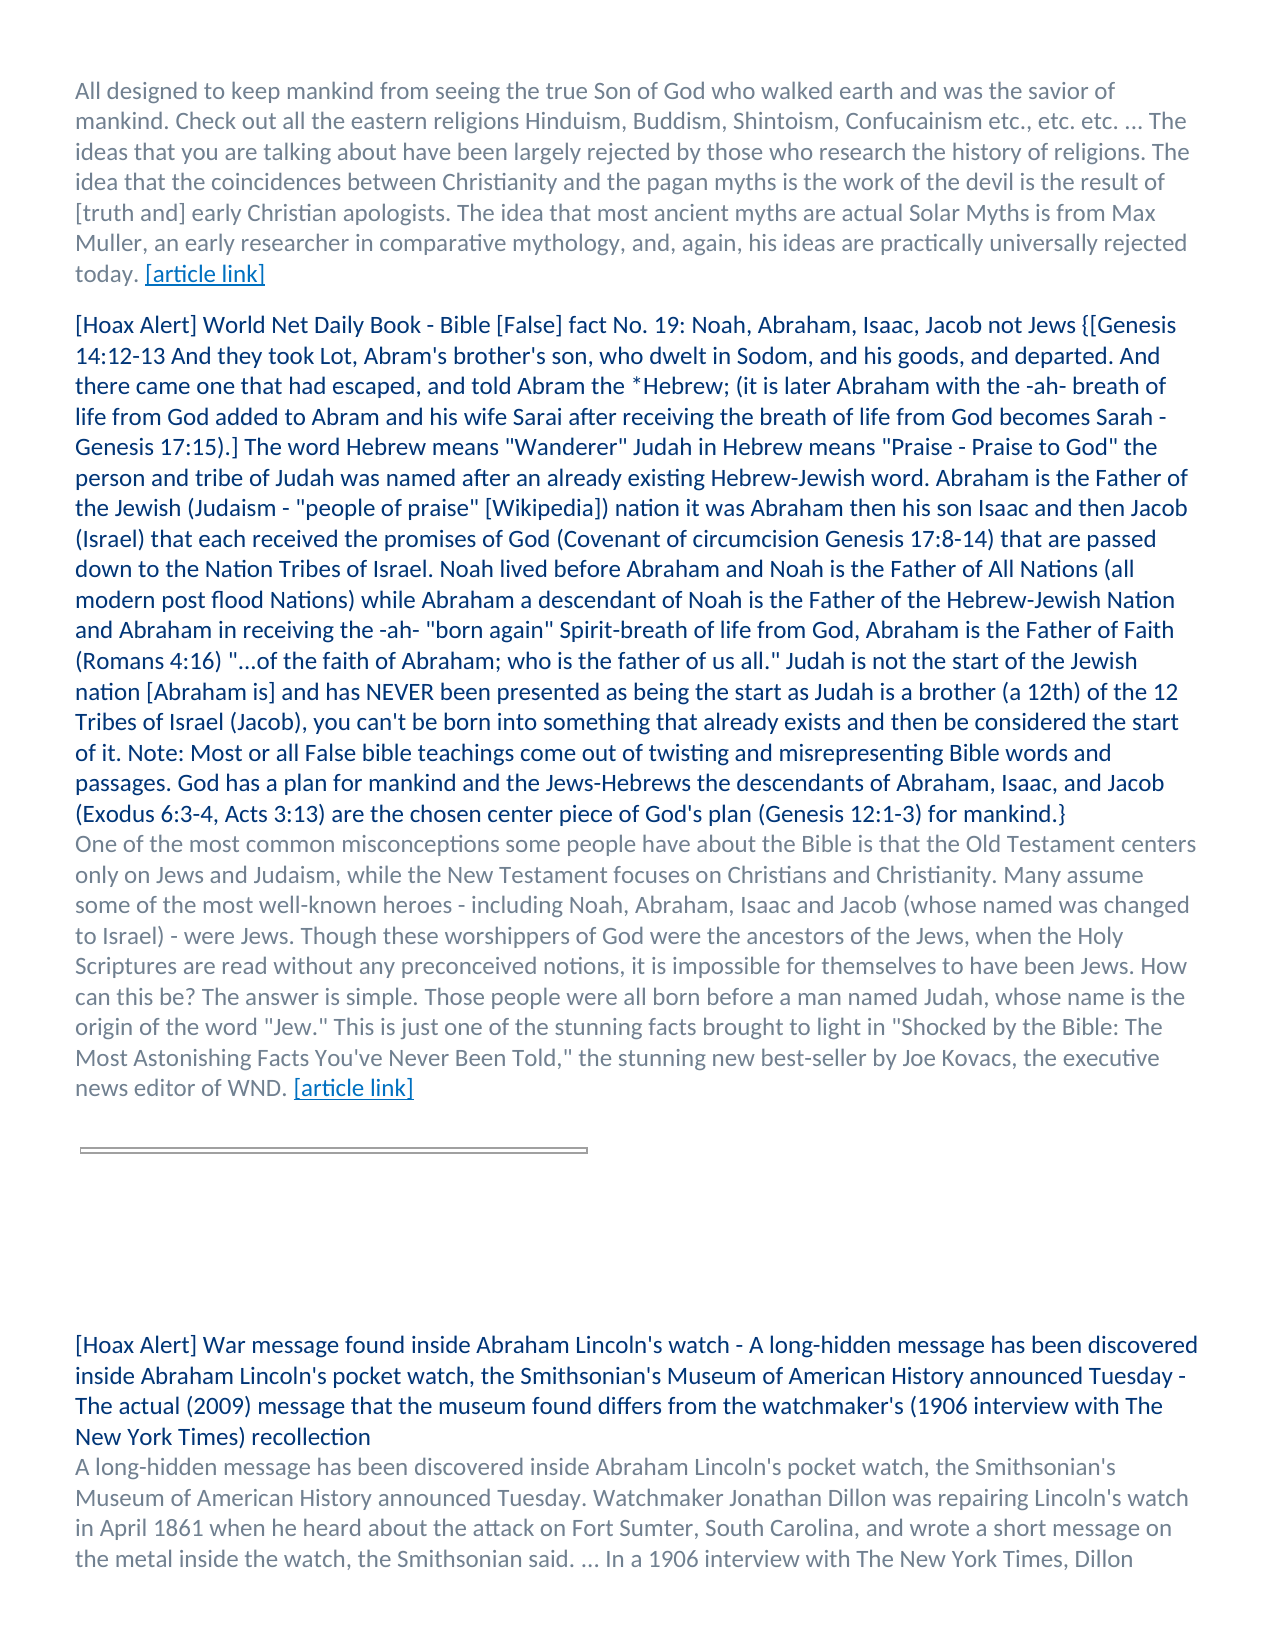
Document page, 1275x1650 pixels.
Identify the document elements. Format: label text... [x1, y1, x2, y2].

text [Hoax Alert] War message found inside Abraham Lincoln's watch - A long-hidden message has been discovered inside Abraham Lincoln's pocket watch, the Smithsonian's Museum of American History announced Tuesday - The actual (2009) message that the museum found differs from the watchmaker's (1906 interview with The New York Times) recollection A long-hidden message has been discovered inside Abraham Lincoln's pocket watch, the Smithsonian's Museum of American History announced Tuesday. Watchmaker Jonathan Dillon was repairing Lincoln's watch in April 1861 when he heard about the attack on Fort Sumter, South Carolina, and wrote a short message on the metal inside the watch, the Smithsonian said. ... In a 1906 interview with The New York Times, Dillon [75, 1329, 1200, 1573]
text All designed to keep mankind from seeing the true Son of God who walked earth and was the savior of mankind. Check out all the eastern religions Hinduism, Buddism, Shintoism, Confucainism etc., etc. etc. ... The ideas that you are talking about have been largely rejected by those who research the history of religions. The idea that the coincidences between Christianity and the pagan myths is the work of the devil is the result of [truth and] early Christian apologists. The idea that most ancient myths are actual Solar Myths is from Max Muller, an early researcher in comparative mythology, and, again, his ideas are practically universally rejected today. [article link] [75, 75, 1200, 289]
text [Hoax Alert] World Net Daily Book - Bible [False] fact No. 19: Noah, Abraham, Isaac, Jacob not Jews {[Genesis 14:12-13 And they took Lot, Abram's brother's son, who dwelt in Sodom, and his goods, and departed. And there came one that had escaped, and told Abram the *Hebrew; (it is later Abraham with the -ah- breath of life from God added to Abram and his wife Sarai after receiving the breath of life from God becomes Sarah - Genesis 17:15).] The word Hebrew means "Wanderer" Judah in Hebrew means "Praise - Praise to God" the person and tribe of Judah was named after an already existing Hebrew-Jewish word. Abraham is the Father of the Jewish (Judaism - "people of praise" [Wikipedia]) nation it was Abraham then his son Isaac and then Jacob (Israel) that each received the promises of God (Covenant of circumcision Genesis 17:8-14) that are passed down to the Nation Tribes of Israel. Noah lived before Abraham and Noah is the Father of All Nations (all modern post flood Nations) while Abraham a descendant of Noah is the Father of the Hebrew-Jewish Nation and Abraham in receiving the -ah- "born again" Spirit-breath of life from God, Abraham is the Father of Faith (Romans 4:16) "...of the faith of Abraham; who is the father of us all." Judah is not the start of the Jewish nation [Abraham is] and has NEVER been presented as being the start as Judah is a brother (a 12th) of the 12 Tribes of Israel (Jacob), you can't be born into something that already exists and then be considered the start of it. Note: Most or all False bible teachings come out of twisting and misrepresenting Bible words and passages. God has a plan for mankind and the Jews-Hebrews the descendants of Abraham, Isaac, and Jacob (Exodus 6:3-4, Acts 3:13) are the chosen center piece of God's plan (Genesis 12:1-3) for mankind.} One of the most common misconceptions some people have about the Bible is that the Old Testament centers only on Jews and Judaism, while the New Testament focuses on Christians and Christianity. Many assume some of the most well-known heroes - including Noah, Abraham, Isaac and Jacob (whose named was changed to Israel) - were Jews. Though these worshippers of God were the ancestors of the Jews, when the Holy Scriptures are read without any preconceived notions, it is impossible for themselves to have been Jews. How can this be? The answer is simple. Those people were all born before a man named Judah, whose name is the origin of the word "Jew." This is just one of the stunning facts brought to light in "Shocked by the Bible: The Most Astonishing Facts You've Never Been Told," the stunning new best-seller by Joe Kovacs, the executive news editor of WND. [article link] [75, 309, 1200, 1103]
